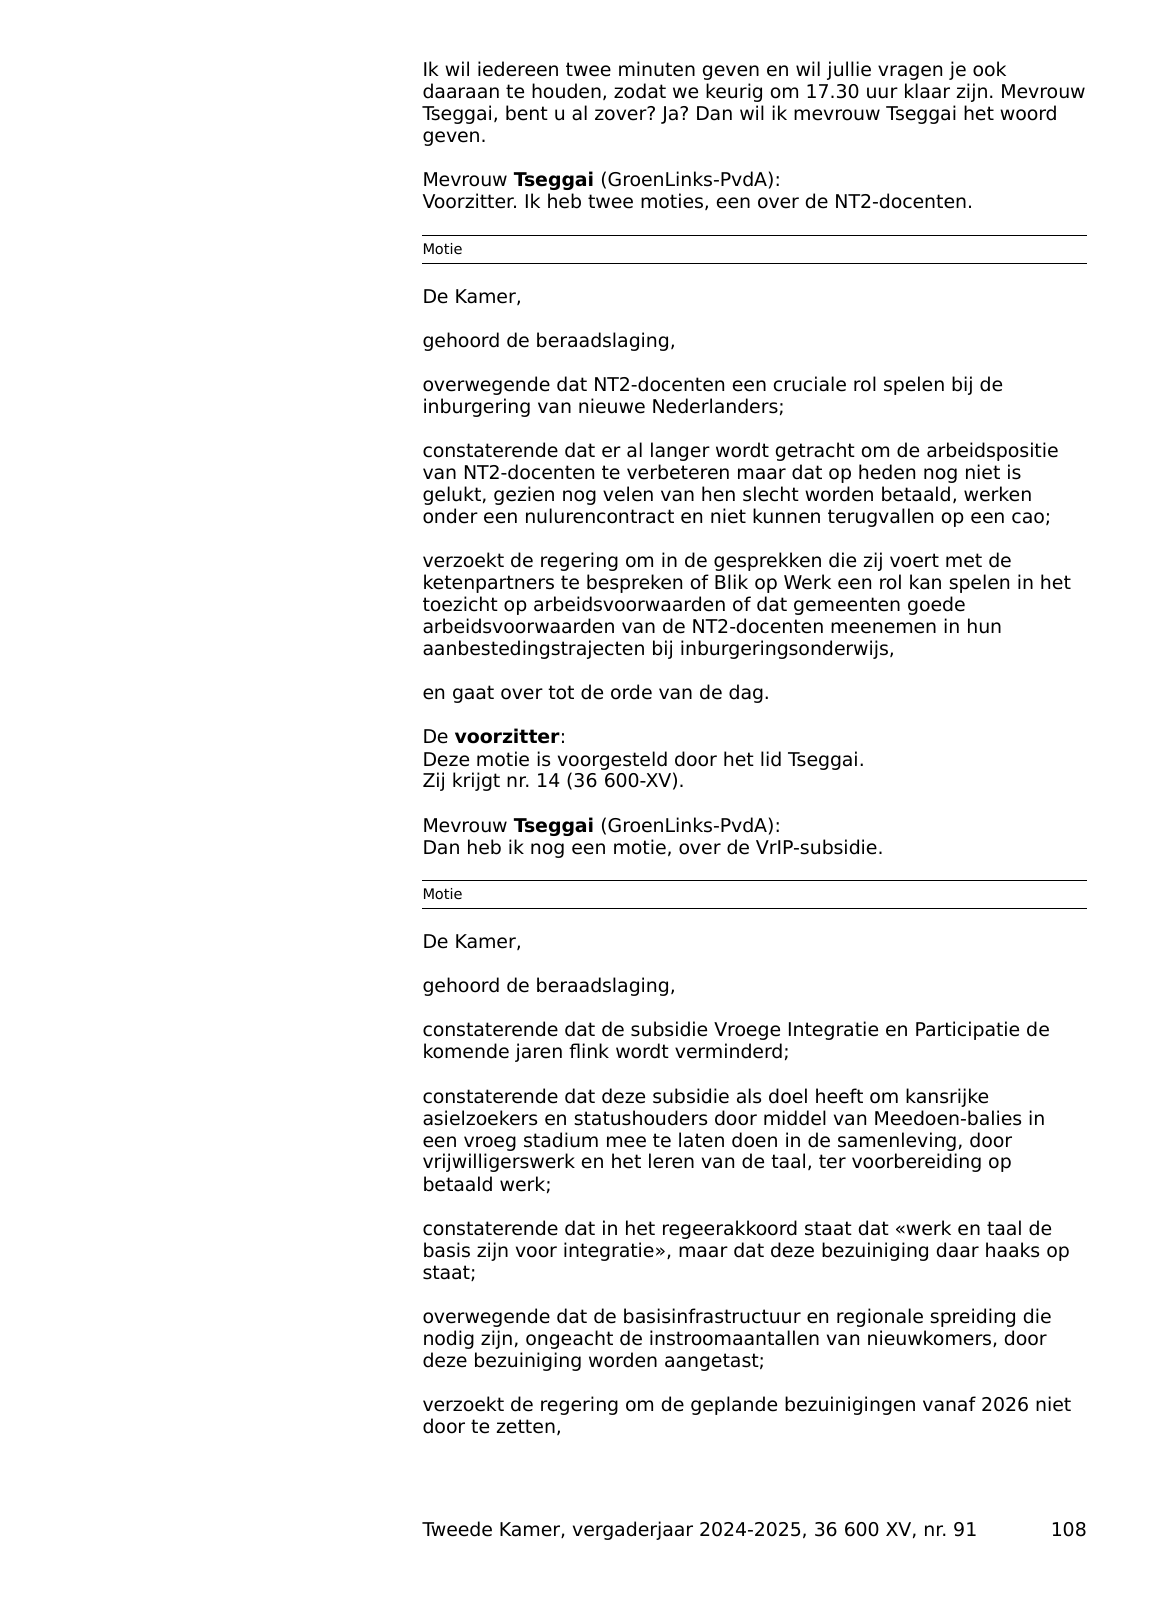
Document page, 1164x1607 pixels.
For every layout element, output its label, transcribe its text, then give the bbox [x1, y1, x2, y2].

table_header Motie [422, 236, 1087, 262]
text Zij krijgt nr. 14 (36 600-XV). [422, 770, 1087, 792]
text De Kamer, [422, 286, 1087, 308]
text gehoord de beraadslaging, [422, 330, 1087, 352]
text gehoord de beraadslaging, [422, 975, 1087, 997]
table_header Motie [422, 881, 1087, 908]
text De Kamer, [422, 931, 1087, 953]
text constaterende dat in het regeerakkoord staat dat «werk en taal de basis zijn voor integratie», maar dat deze bezuiniging daar haaks op staat; [422, 1218, 1087, 1283]
text Dan heb ik nog een motie, over de VrIP-subsidie. [422, 837, 1087, 858]
text De voorzitter: [422, 726, 1087, 748]
text verzoekt de regering om de geplande bezuinigingen vanaf 2026 niet door te zetten, [422, 1394, 1087, 1438]
text Voorzitter. Ik heb twee moties, een over de NT2-docenten. [422, 191, 1087, 213]
text verzoekt de regering om in de gesprekken die zij voert met de ketenpartners te bespreken of Blik op Werk een rol kan spelen in het toezicht op arbeidsvoorwaarden of dat gemeenten goede arbeidsvoorwaarden van de NT2-docenten meenemen in hun aanbestedingstrajecten bij inburgeringsonderwijs, [422, 550, 1087, 660]
text Deze motie is voorgesteld door het lid Tseggai. [422, 748, 1087, 770]
text overwegende dat de basisinfrastructuur en regionale spreiding die nodig zijn, ongeacht de instroomaantallen van nieuwkomers, door deze bezuiniging worden aangetast; [422, 1306, 1087, 1372]
text en gaat over tot de orde van de dag. [422, 682, 1087, 704]
text overwegende dat NT2-docenten een cruciale rol spelen bij de inburgering van nieuwe Nederlanders; [422, 374, 1087, 418]
text constaterende dat deze subsidie als doel heeft om kansrijke asielzoekers en statushouders door middel van Meedoen-balies in een vroeg stadium mee te laten doen in de samenleving, door vrijwilligerswerk en het leren van de taal, ter voorbereiding op betaald werk; [422, 1086, 1087, 1195]
text constaterende dat er al langer wordt getracht om de arbeidspositie van NT2-docenten te verbeteren maar dat op heden nog niet is gelukt, gezien nog velen van hen slecht worden betaald, werken onder een nulurencontract en niet kunnen terugvallen op een cao; [422, 440, 1087, 528]
text constaterende dat de subsidie Vroege Integratie en Participatie de komende jaren flink wordt verminderd; [422, 1019, 1087, 1063]
text Ik wil iedereen twee minuten geven en wil jullie vragen je ook daaraan te houden, zodat we keurig om 17.30 uur klaar zijn. Mevrouw Tseggai, bent u al zover? Ja? Dan wil ik mevrouw Tseggai het woord geven. [422, 59, 1087, 147]
text Mevrouw Tseggai (GroenLinks-PvdA): [422, 814, 1087, 837]
text Mevrouw Tseggai (GroenLinks-PvdA): [422, 169, 1087, 191]
